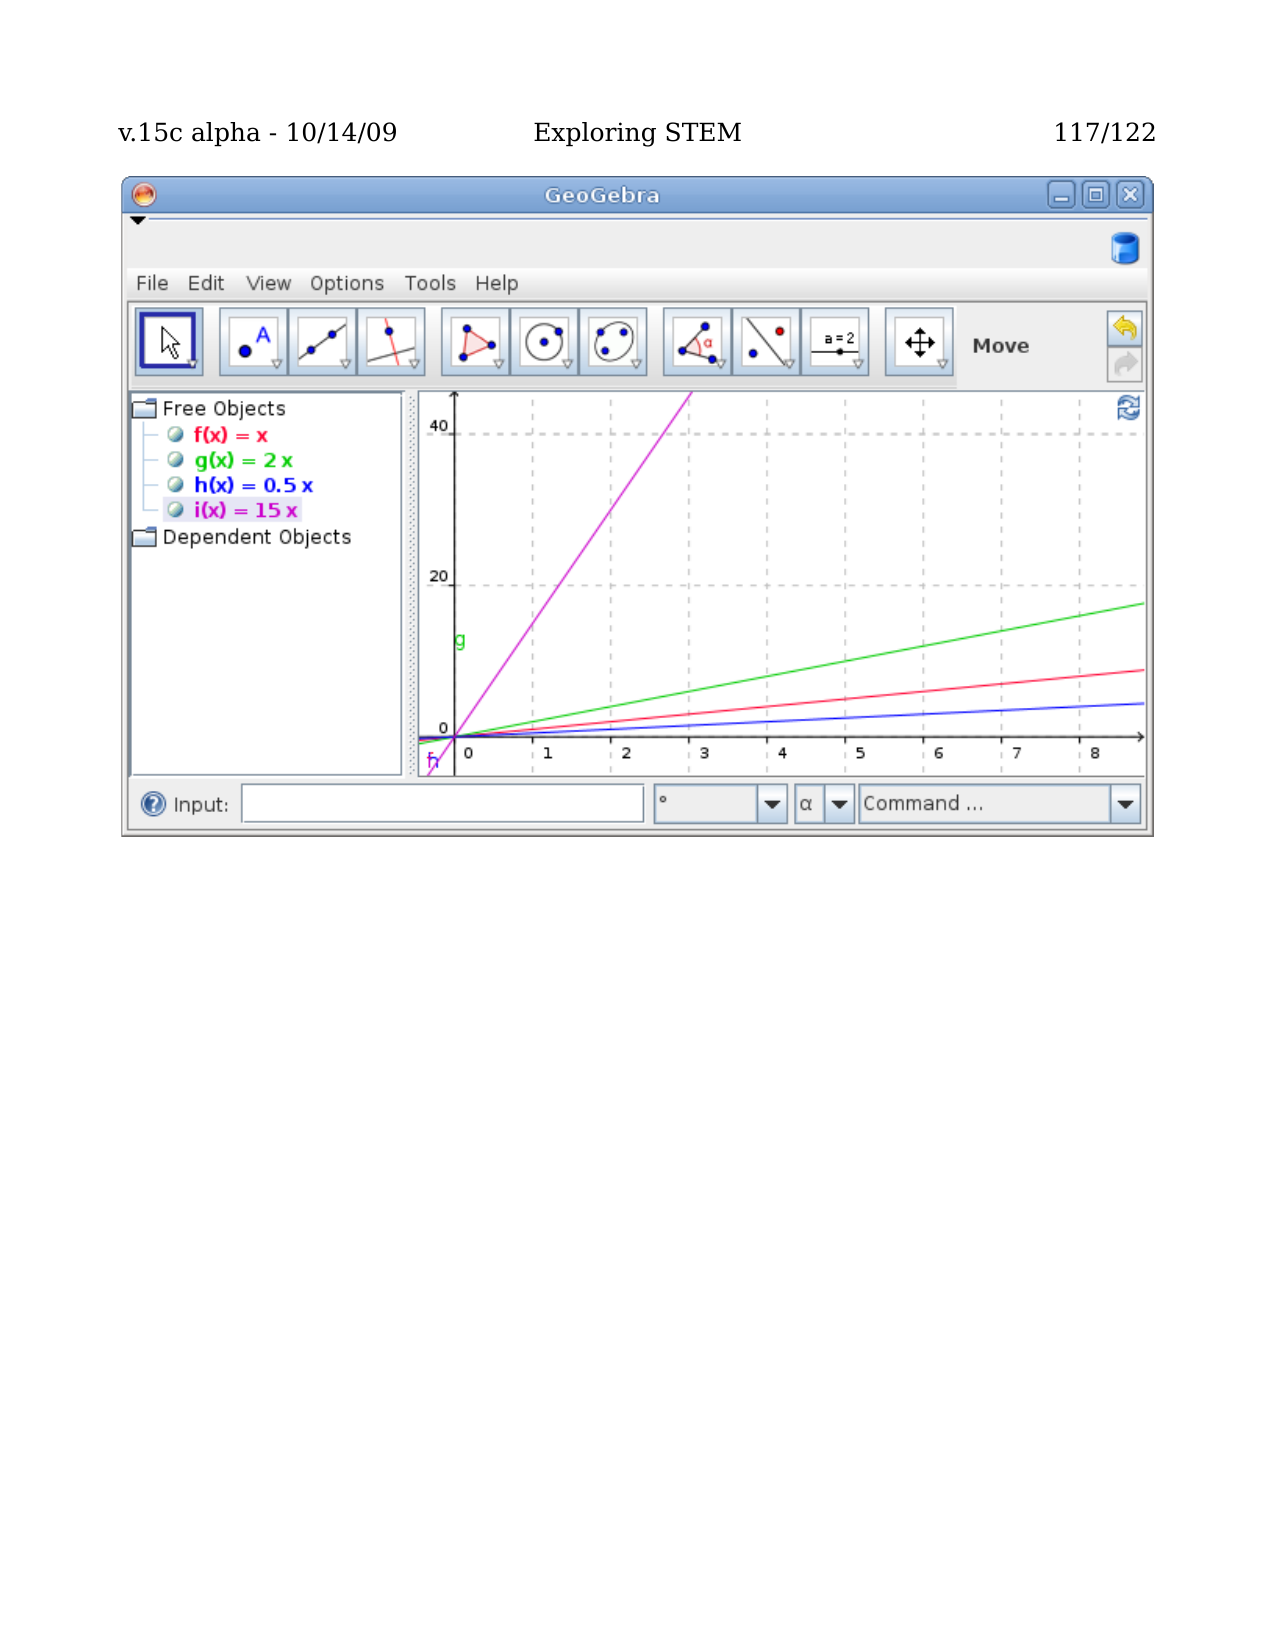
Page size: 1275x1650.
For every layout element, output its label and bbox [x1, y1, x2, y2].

picture [121, 176, 1154, 837]
